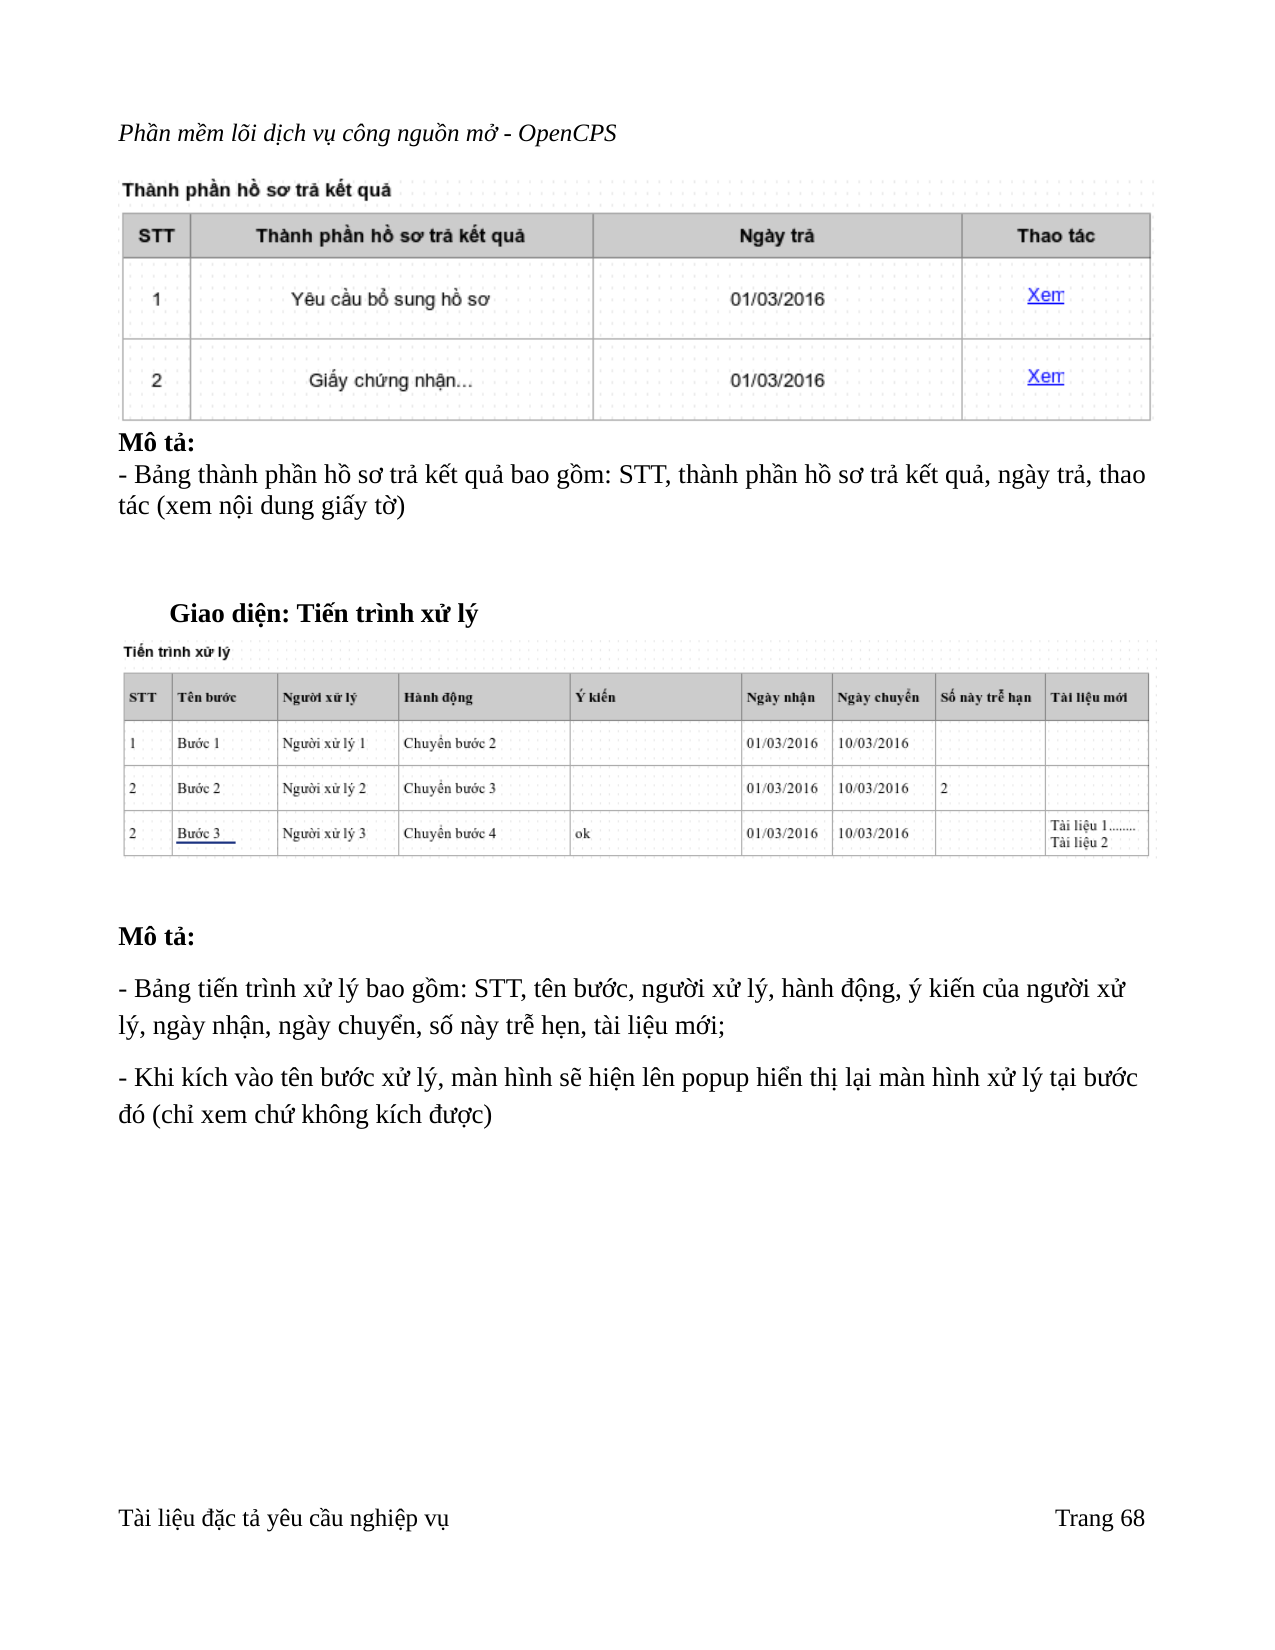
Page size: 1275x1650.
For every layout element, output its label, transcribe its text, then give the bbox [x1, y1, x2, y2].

picture [118, 640, 1157, 863]
text Mô tả: [118, 427, 1157, 458]
text - Bảng tiến trình xử lý bao gồm: STT, tên bước, người xử lý, hành động, ý kiến của người xử lý, ngày nhận, ngày chuyển, số này trễ hẹn, tài liệu mới; [118, 972, 1157, 1041]
picture [118, 176, 1157, 427]
text - Bảng thành phần hồ sơ trả kết quả bao gồm: STT, thành phần hồ sơ trả kết quả, ngày trả, thao tác (xem nội dung giấy tờ) [118, 458, 1157, 520]
text - Khi kích vào tên bước xử lý, màn hình sẽ hiện lên popup hiển thị lại màn hình xử lý tại bước đó (chỉ xem chứ không kích được) [118, 1061, 1157, 1130]
text Mô tả: [118, 920, 1157, 951]
subtitle Giao diện: Tiến trình xử lý [169, 597, 1157, 628]
